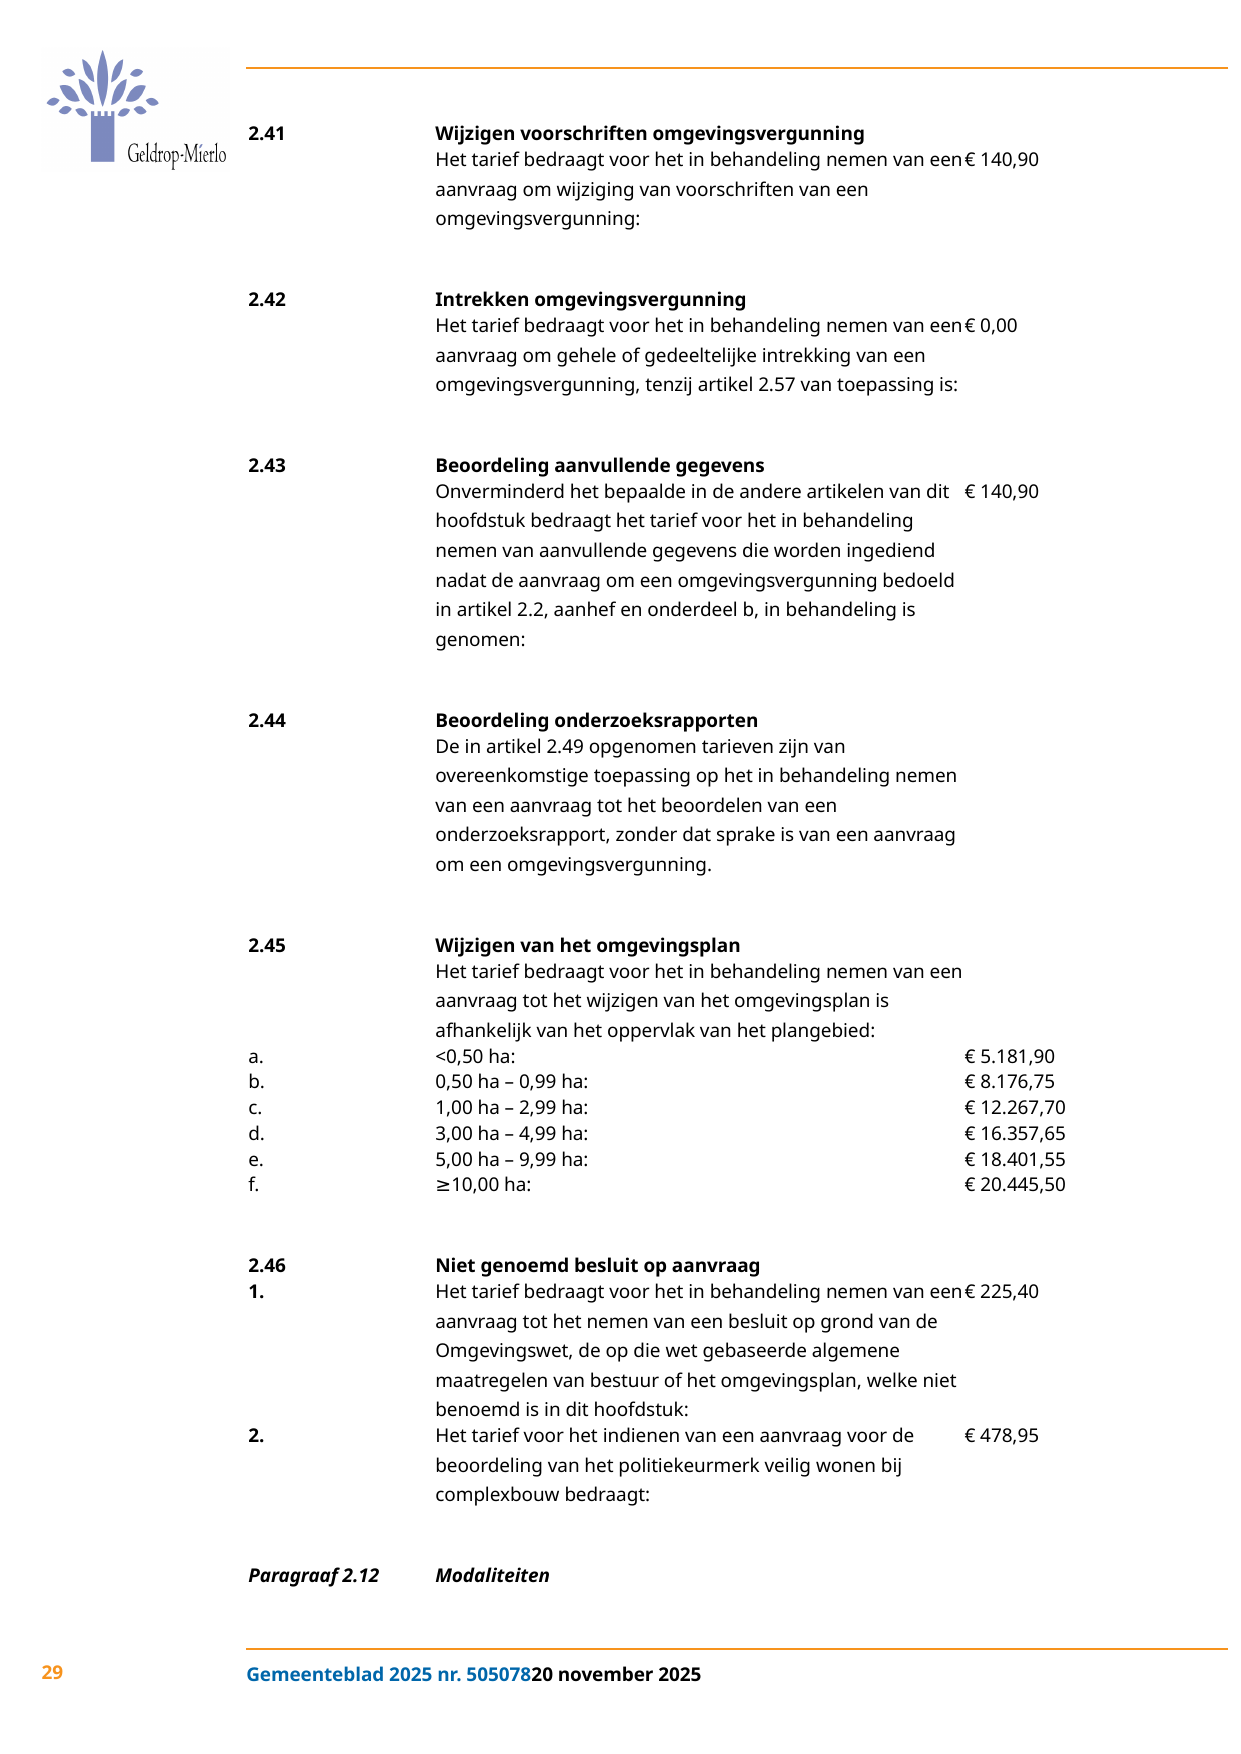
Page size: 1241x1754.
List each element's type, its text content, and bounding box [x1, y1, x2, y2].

table_cell [964, 1507, 1152, 1562]
table_cell Het tarief bedraagt voor het in behandeling nemen van een aanvraag om gehele of gedeeltelijke intrekking van een omgevingsvergunning, tenzij artikel 2.57 van toepassing is: [435, 312, 964, 397]
table_cell 2.43 [248, 453, 435, 478]
table_cell Wijzigen voorschriften omgevingsvergunning [435, 121, 964, 146]
table_cell [248, 877, 435, 932]
table_cell € 225,40 [964, 1278, 1152, 1422]
table_cell Paragraaf 2.12 [248, 1563, 435, 1588]
table_cell Modaliteiten [435, 1563, 964, 1588]
table_cell [248, 312, 435, 397]
table_cell [964, 121, 1152, 146]
table_cell 3,00 ha – 4,99 ha: [435, 1120, 964, 1146]
table_cell [248, 231, 435, 286]
table_cell [964, 652, 1152, 707]
table_cell [248, 478, 435, 652]
table_cell [964, 1253, 1152, 1278]
table_cell Het tarief voor het indienen van een aanvraag voor de beoordeling van het politiekeurmerk veilig wonen bij complexbouw bedraagt: [435, 1422, 964, 1507]
table_cell [435, 877, 964, 932]
table_cell [435, 397, 964, 452]
table_cell 1. [248, 1278, 435, 1422]
table_cell [435, 1507, 964, 1562]
table_cell [964, 733, 1152, 877]
table_cell € 18.401,55 [964, 1146, 1152, 1171]
table_cell De in artikel 2.49 opgenomen tarieven zijn van overeenkomstige toepassing op het in behandeling nemen van een aanvraag tot het beoordelen van een onderzoeksrapport, zonder dat sprake is van een aanvraag om een omgevingsvergunning. [435, 733, 964, 877]
table_cell c. [248, 1094, 435, 1120]
table_cell d. [248, 1120, 435, 1146]
table_cell [435, 95, 964, 121]
table_cell [248, 652, 435, 707]
table_cell € 140,90 [964, 146, 1152, 231]
table_cell [964, 1197, 1152, 1252]
table_cell [248, 733, 435, 877]
table_cell [435, 1197, 964, 1252]
table_cell 2.45 [248, 932, 435, 958]
table_cell Het tarief bedraagt voor het in behandeling nemen van een aanvraag tot het wijzigen van het omgevingsplan is afhankelijk van het oppervlak van het plangebied: [435, 958, 964, 1043]
table_cell [964, 707, 1152, 733]
table_cell [964, 453, 1152, 478]
table_cell € 8.176,75 [964, 1069, 1152, 1094]
table_cell [435, 231, 964, 286]
table_cell Het tarief bedraagt voor het in behandeling nemen van een aanvraag tot het nemen van een besluit op grond van de Omgevingswet, de op die wet gebaseerde algemene maatregelen van bestuur of het omgevingsplan, welke niet benoemd is in dit hoofdstuk: [435, 1278, 964, 1422]
table_cell 2.44 [248, 707, 435, 733]
table_cell € 16.357,65 [964, 1120, 1152, 1146]
table_cell b. [248, 1069, 435, 1094]
table_cell Beoordeling aanvullende gegevens [435, 453, 964, 478]
table_cell a. [248, 1043, 435, 1068]
table_cell [964, 397, 1152, 452]
table_cell Het tarief bedraagt voor het in behandeling nemen van een aanvraag om wijziging van voorschriften van een omgevingsvergunning: [435, 146, 964, 231]
table_cell € 478,95 [964, 1422, 1152, 1507]
table_cell ≥10,00 ha: [435, 1171, 964, 1197]
table_cell Wijzigen van het omgevingsplan [435, 932, 964, 958]
table_cell f. [248, 1171, 435, 1197]
table_cell Beoordeling onderzoeksrapporten [435, 707, 964, 733]
table_cell [964, 932, 1152, 958]
table_cell 5,00 ha – 9,99 ha: [435, 1146, 964, 1171]
table_cell [248, 1197, 435, 1252]
table_cell 2.41 [248, 121, 435, 146]
table_cell <0,50 ha: [435, 1043, 964, 1068]
table_cell 0,50 ha – 0,99 ha: [435, 1069, 964, 1094]
table_cell [248, 95, 435, 121]
table_cell [248, 397, 435, 452]
picture [41, 47, 231, 172]
table_cell € 5.181,90 [964, 1043, 1152, 1068]
table_cell [964, 231, 1152, 286]
table_cell 2.42 [248, 286, 435, 312]
table_cell [964, 877, 1152, 932]
table_cell 1,00 ha – 2,99 ha: [435, 1094, 964, 1120]
table_cell [964, 958, 1152, 1043]
table_cell [248, 1507, 435, 1562]
table_cell [248, 958, 435, 1043]
table_cell [435, 652, 964, 707]
table_cell 2. [248, 1422, 435, 1507]
table_cell € 140,90 [964, 478, 1152, 652]
table_cell 2.46 [248, 1253, 435, 1278]
table_cell € 12.267,70 [964, 1094, 1152, 1120]
table_cell € 20.445,50 [964, 1171, 1152, 1197]
table_cell Intrekken omgevingsvergunning [435, 286, 964, 312]
table_cell Niet genoemd besluit op aanvraag [435, 1253, 964, 1278]
table_cell € 0,00 [964, 312, 1152, 397]
table_cell [964, 1563, 1152, 1588]
table_cell Onverminderd het bepaalde in de andere artikelen van dit hoofdstuk bedraagt het tarief voor het in behandeling nemen van aanvullende gegevens die worden ingediend nadat de aanvraag om een omgevingsvergunning bedoeld in artikel 2.2, aanhef en onderdeel b, in behandeling is genomen: [435, 478, 964, 652]
table_cell e. [248, 1146, 435, 1171]
table_cell [964, 95, 1152, 121]
table_cell [964, 286, 1152, 312]
table_cell [248, 146, 435, 231]
